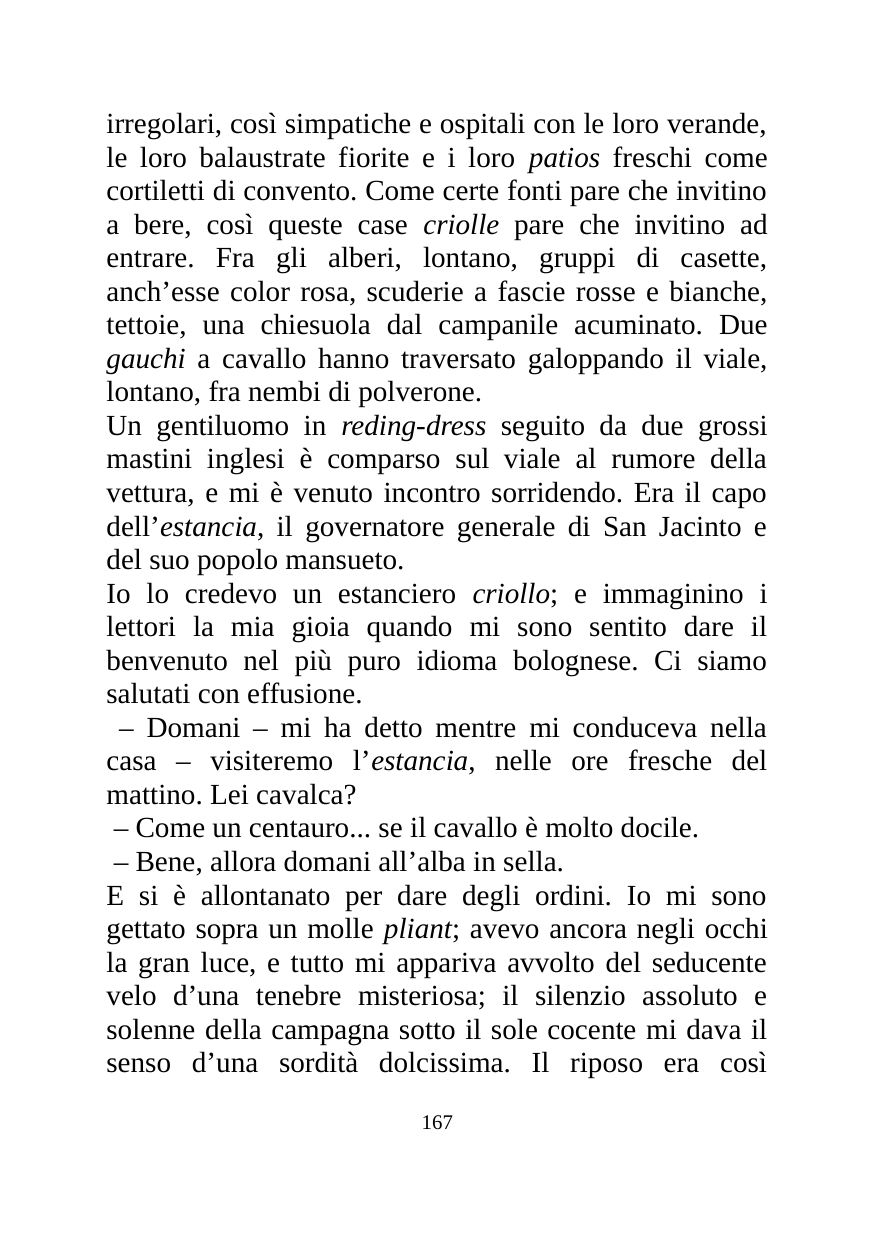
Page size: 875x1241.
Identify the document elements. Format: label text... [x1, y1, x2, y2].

text Un gentiluomo in reding-dress seguito da due grossi mastini inglesi è comparso sul viale al rumore della vettura, e mi è venuto incontro sorridendo. Era il capo dell’estancia, il governatore generale di San Jacinto e del suo popolo mansueto. [106, 408, 768, 576]
text – Bene, allora domani all’alba in sella. [106, 844, 768, 878]
text – Domani – mi ha detto mentre mi conduceva nella casa – visiteremo l’estancia, nelle ore fresche del mattino. Lei cavalca? [106, 710, 768, 811]
text E si è allontanato per dare degli ordini. Io mi sono gettato sopra un molle pliant; avevo ancora negli occhi la gran luce, e tutto mi appariva avvolto del seducente velo d’una tenebre misteriosa; il silenzio assoluto e solenne della campagna sotto il sole cocente mi dava il senso d’una sordità dolcissima. Il riposo era così [106, 878, 768, 1079]
text irregolari, così simpatiche e ospitali con le loro verande, le loro balaustrate fiorite e i loro patios freschi come cortiletti di convento. Come certe fonti pare che invitino a bere, così queste case criolle pare che invitino ad entrare. Fra gli alberi, lontano, gruppi di casette, anch’esse color rosa, scuderie a fascie rosse e bianche, tettoie, una chiesuola dal campanile acuminato. Due gauchi a cavallo hanno traversato galoppando il viale, lontano, fra nembi di polverone. [106, 106, 768, 408]
text Io lo credevo un estanciero criollo; e immaginino i lettori la mia gioia quando mi sono sentito dare il benvenuto nel più puro idioma bolognese. Ci siamo salutati con effusione. [106, 576, 768, 710]
text – Come un centauro... se il cavallo è molto docile. [106, 811, 768, 844]
